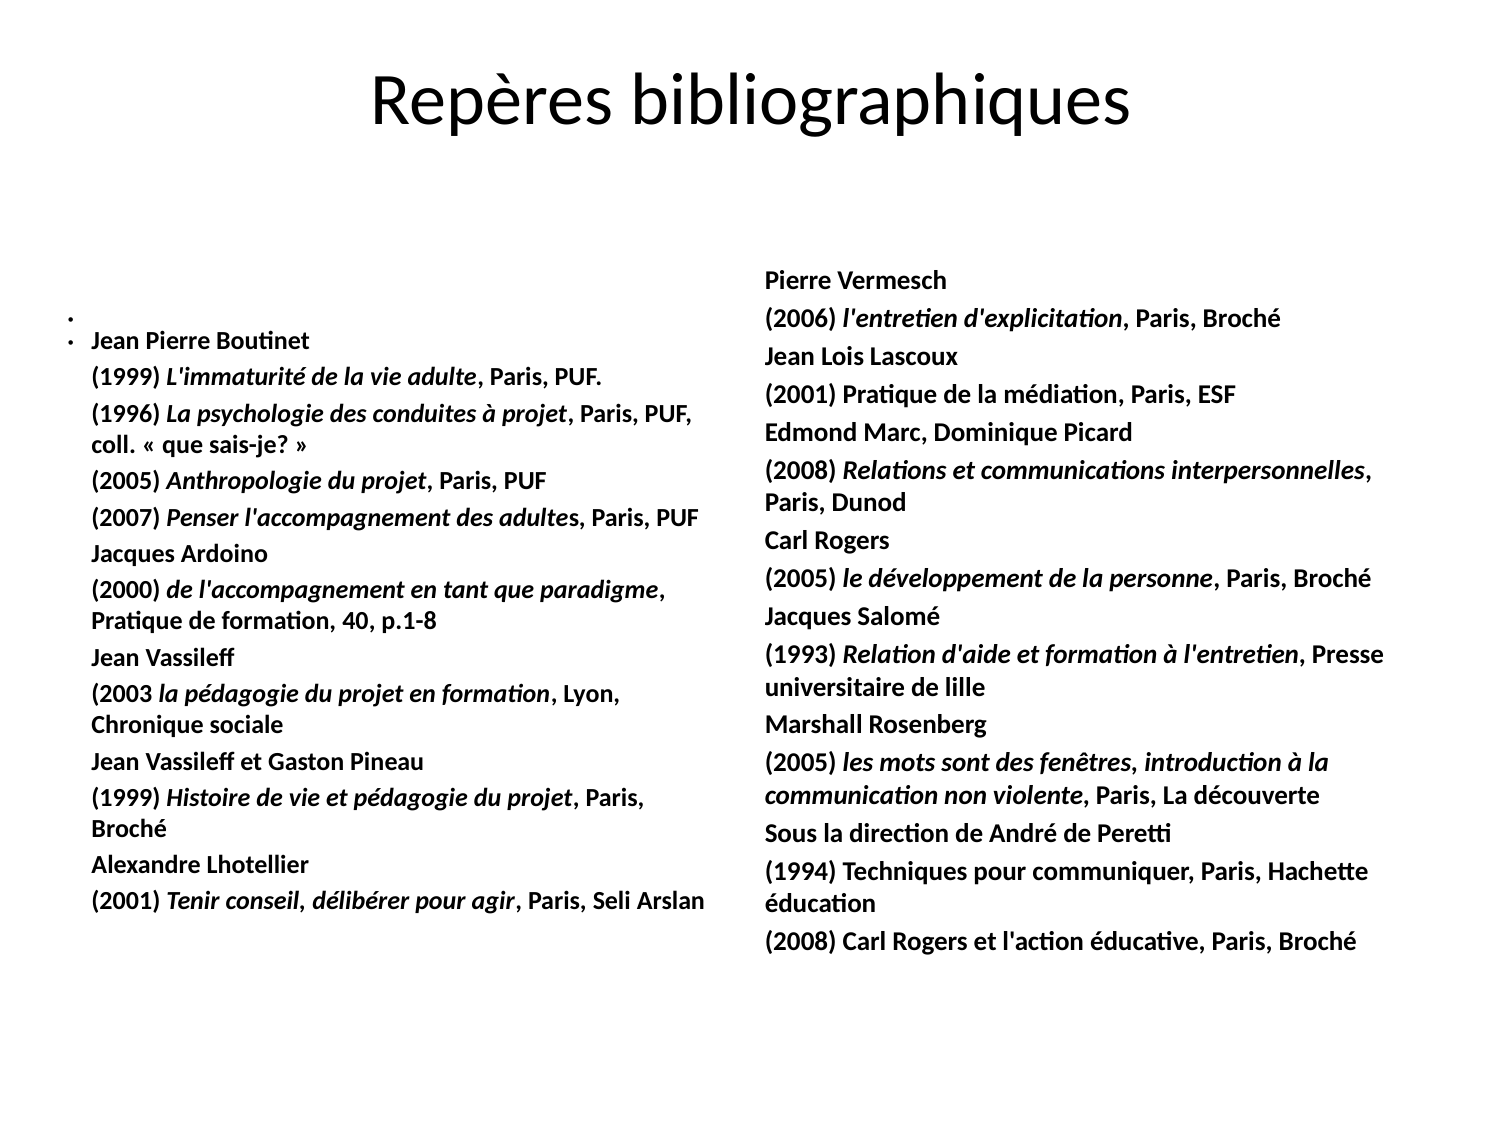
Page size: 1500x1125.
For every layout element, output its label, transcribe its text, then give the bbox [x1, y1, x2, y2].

list Pierre Vermesch (2006) l'entretien d'explicitation, Paris, Broché Jean Lois Lascoux (2001) Pratique de la médiation, Paris, ESF Edmond Marc, Dominique Picard (2008) Relations et communications interpersonnelles, Paris, Dunod Carl Rogers (2005) le développement de la personne, Paris, Broché Jacques Salomé (1993) Relation d'aide et formation à l'entretien, Presse universitaire de lille Marshall Rosenberg (2005) les mots sont des fenêtres, introduction à la communication non violente, Paris, La découverte Sous la direction de André de Peretti (1994) Techniques pour communiquer, Paris, Hachette éducation (2008) Carl Rogers et l'action éducative, Paris, Broché [750, 255, 1413, 934]
list [53, 278, 716, 927]
list Jean Pierre Boutinet (1999) L'immaturité de la vie adulte, Paris, PUF. (1996) La psychologie des conduites à projet, Paris, PUF, coll. « que sais-je? » (2005) Anthropologie du projet, Paris, PUF (2007) Penser l'accompagnement des adultes, Paris, PUF Jacques Ardoino (2000) de l'accompagnement en tant que paradigme, Pratique de formation, 40, p.1-8 Jean Vassileff (2003 la pédagogie du projet en formation, Lyon, Chronique sociale Jean Vassileff et Gaston Pineau (1999) Histoire de vie et pédagogie du projet, Paris, Broché Alexandre Lhotellier (2001) Tenir conseil, délibérer pour agir, Paris, Seli Arslan [76, 243, 740, 964]
title Repères bibliographiques [76, 42, 1427, 147]
